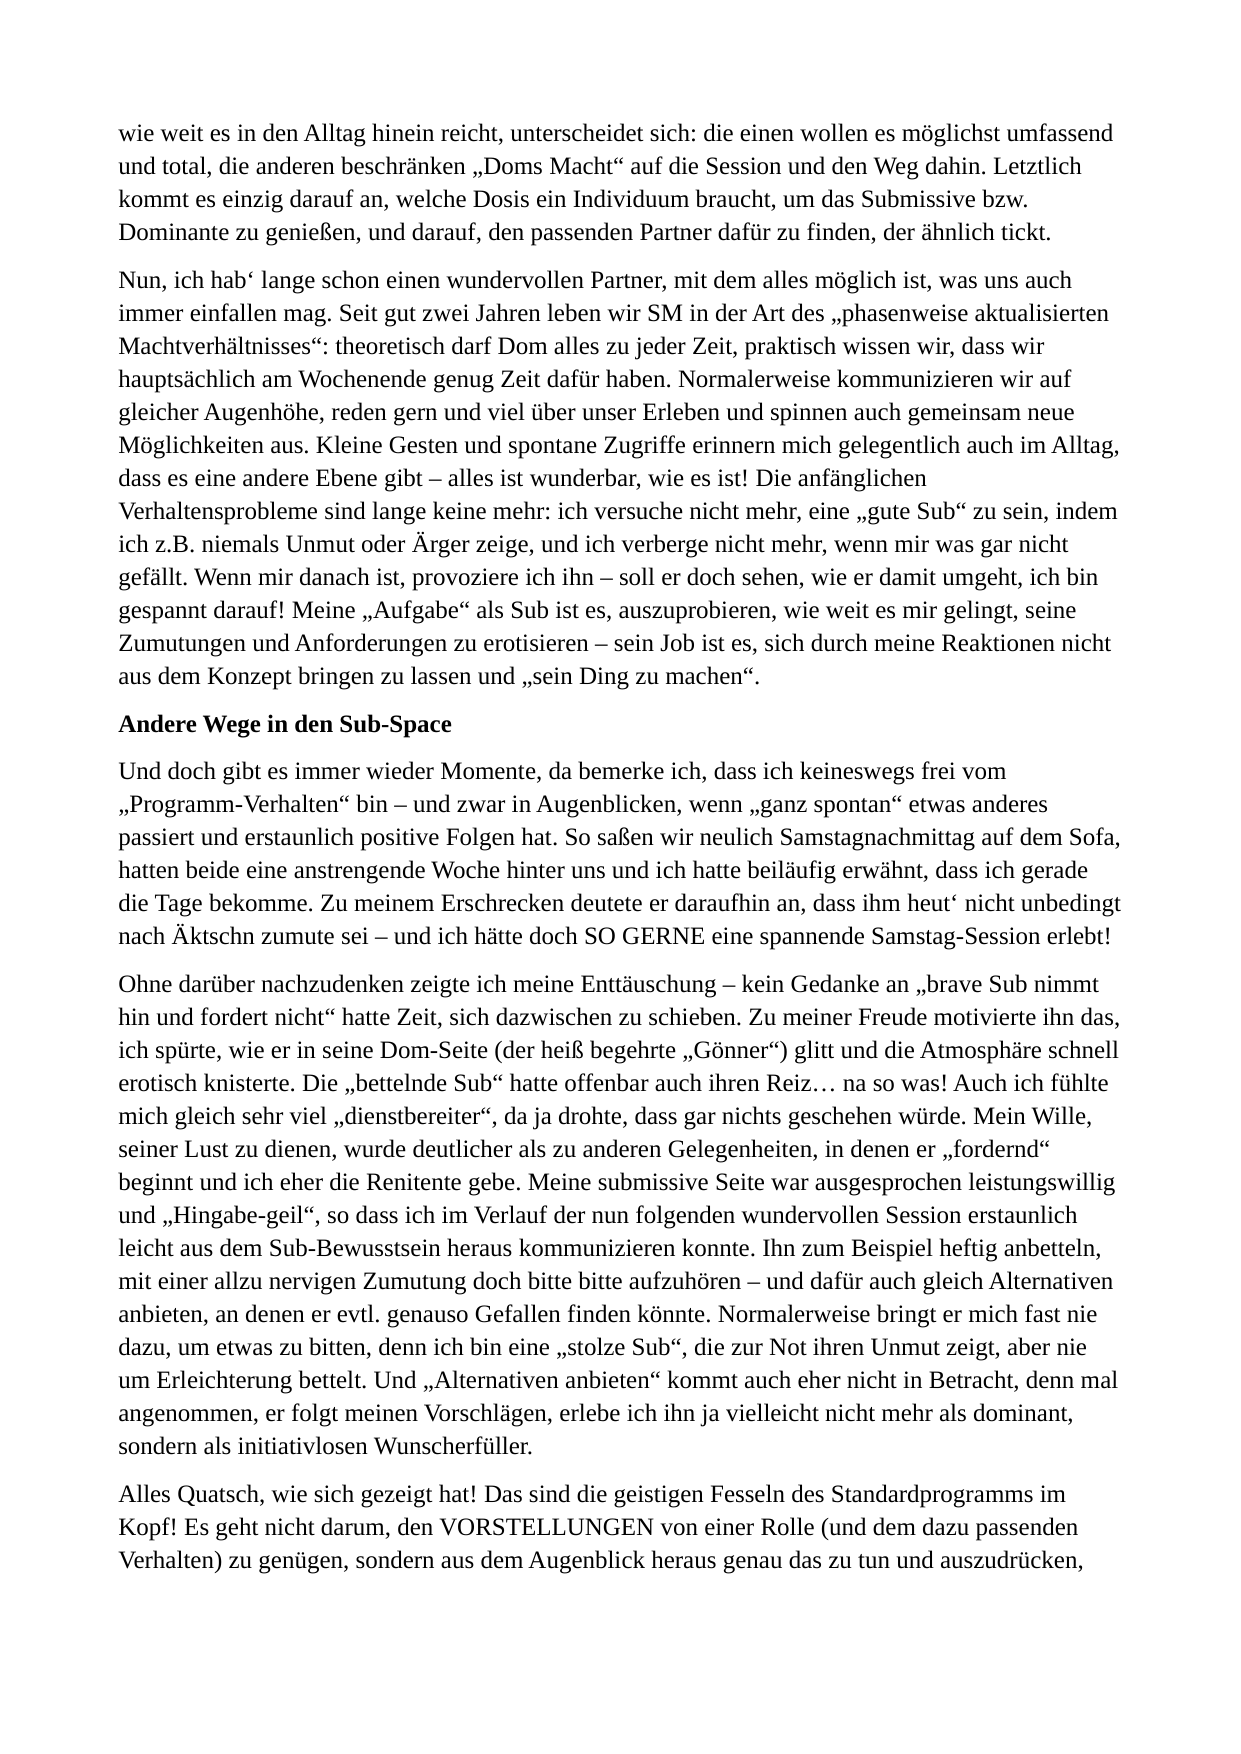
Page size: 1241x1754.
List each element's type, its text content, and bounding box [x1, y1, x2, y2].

text Andere Wege in den Sub-Space [118, 709, 1122, 737]
text Ohne darüber nachzudenken zeigte ich meine Enttäuschung – kein Gedanke an „brave Sub nimmt hin und fordert nicht“ hatte Zeit, sich dazwischen zu schieben. Zu meiner Freude motivierte ihn das, ich spürte, wie er in seine Dom-Seite (der heiß begehrte „Gönner“) glitt und die Atmosphäre schnell erotisch knisterte. Die „bettelnde Sub“ hatte offenbar auch ihren Reiz… na so was! Auch ich fühlte mich gleich sehr viel „dienstbereiter“, da ja drohte, dass gar nichts geschehen würde. Mein Wille, seiner Lust zu dienen, wurde deutlicher als zu anderen Gelegenheiten, in denen er „fordernd“ beginnt und ich eher die Renitente gebe. Meine submissive Seite war ausgesprochen leistungswillig und „Hingabe-geil“, so dass ich im Verlauf der nun folgenden wundervollen Session erstaunlich leicht aus dem Sub-Bewusstsein heraus kommunizieren konnte. Ihn zum Beispiel heftig anbetteln, mit einer allzu nervigen Zumutung doch bitte bitte aufzuhören – und dafür auch gleich Alternativen anbieten, an denen er evtl. genauso Gefallen finden könnte. Normalerweise bringt er mich fast nie dazu, um etwas zu bitten, denn ich bin eine „stolze Sub“, die zur Not ihren Unmut zeigt, aber nie um Erleichterung bettelt. Und „Alternativen anbieten“ kommt auch eher nicht in Betracht, denn mal angenommen, er folgt meinen Vorschlägen, erlebe ich ihn ja vielleicht nicht mehr als dominant, sondern als initiativlosen Wunscherfüller. [118, 969, 1122, 1460]
text Alles Quatsch, wie sich gezeigt hat! Das sind die geistigen Fesseln des Standardprogramms im Kopf! Es geht nicht darum, den VORSTELLUNGEN von einer Rolle (und dem dazu passenden Verhalten) zu genügen, sondern aus dem Augenblick heraus genau das zu tun und auszudrücken, [118, 1479, 1122, 1574]
text Und doch gibt es immer wieder Momente, da bemerke ich, dass ich keineswegs frei vom „Programm-Verhalten“ bin – und zwar in Augenblicken, wenn „ganz spontan“ etwas anderes passiert und erstaunlich positive Folgen hat. So saßen wir neulich Samstagnachmittag auf dem Sofa, hatten beide eine anstrengende Woche hinter uns und ich hatte beiläufig erwähnt, dass ich gerade die Tage bekomme. Zu meinem Erschrecken deutete er daraufhin an, dass ihm heut‘ nicht unbedingt nach Äktschn zumute sei – und ich hätte doch SO GERNE eine spannende Samstag-Session erlebt! [118, 756, 1122, 950]
text wie weit es in den Alltag hinein reicht, unterscheidet sich: die einen wollen es möglichst umfassend und total, die anderen beschränken „Doms Macht“ auf die Session und den Weg dahin. Letztlich kommt es einzig darauf an, welche Dosis ein Individuum braucht, um das Submissive bzw. Dominante zu genießen, und darauf, den passenden Partner dafür zu finden, der ähnlich tickt. [118, 118, 1122, 246]
text Nun, ich hab‘ lange schon einen wundervollen Partner, mit dem alles möglich ist, was uns auch immer einfallen mag. Seit gut zwei Jahren leben wir SM in der Art des „phasenweise aktualisierten Machtverhältnisses“: theoretisch darf Dom alles zu jeder Zeit, praktisch wissen wir, dass wir hauptsächlich am Wochenende genug Zeit dafür haben. Normalerweise kommunizieren wir auf gleicher Augenhöhe, reden gern und viel über unser Erleben und spinnen auch gemeinsam neue Möglichkeiten aus. Kleine Gesten und spontane Zugriffe erinnern mich gelegentlich auch im Alltag, dass es eine andere Ebene gibt – alles ist wunderbar, wie es ist! Die anfänglichen Verhaltensprobleme sind lange keine mehr: ich versuche nicht mehr, eine „gute Sub“ zu sein, indem ich z.B. niemals Unmut oder Ärger zeige, und ich verberge nicht mehr, wenn mir was gar nicht gefällt. Wenn mir danach ist, provoziere ich ihn – soll er doch sehen, wie er damit umgeht, ich bin gespannt darauf! Meine „Aufgabe“ als Sub ist es, auszuprobieren, wie weit es mir gelingt, seine Zumutungen und Anforderungen zu erotisieren – sein Job ist es, sich durch meine Reaktionen nicht aus dem Konzept bringen zu lassen und „sein Ding zu machen“. [118, 265, 1122, 690]
